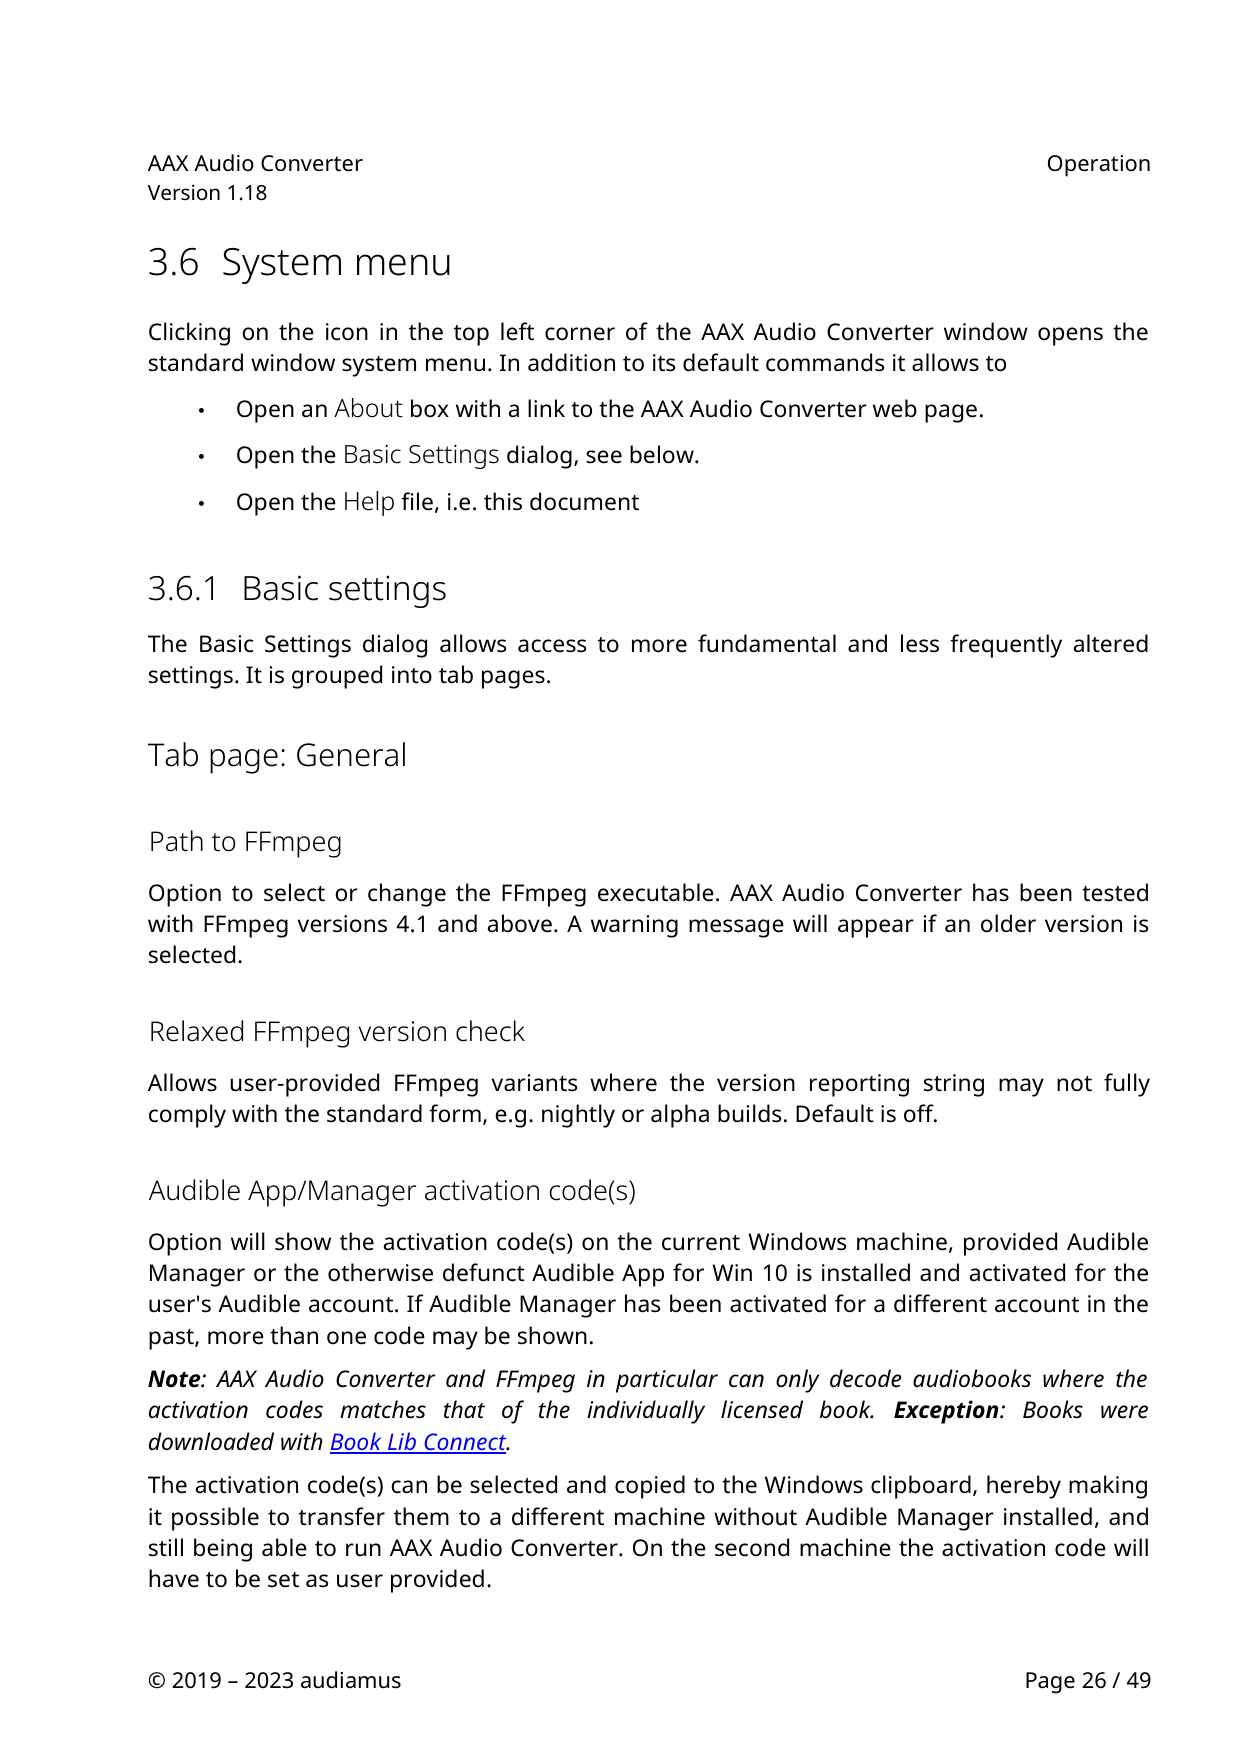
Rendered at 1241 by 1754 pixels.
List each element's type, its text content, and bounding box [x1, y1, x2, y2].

subtitle Tab page: General [148, 732, 1152, 775]
list Open the Help file, i.e. this document [198, 483, 1152, 517]
subtitle Basic settings [148, 565, 1152, 610]
text Option will show the activation code(s) on the current Windows machine, provided Audible Manager or the otherwise defunct Audible App for Win 10 is installed and activated for the user's Audible account. If Audible Manager has been activated for a different account in the past, more than one code may be shown. [148, 1226, 1152, 1351]
text The activation code(s) can be selected and copied to the Windows clipboard, hereby making it possible to transfer them to a different machine without Audible Manager installed, and still being able to run AAX Audio Converter. On the second machine the activation code will have to be set as user provided. [148, 1469, 1152, 1594]
subtitle Relaxed FFmpeg version check [142, 1012, 1152, 1049]
list Open an About box with a link to the AAX Audio Converter web page. [198, 391, 1152, 425]
text Allows user-provided FFmpeg variants where the version reporting string may not fully comply with the standard form, e.g. nightly or alpha builds. Default is off. [148, 1067, 1152, 1129]
text The Basic Settings dialog allows access to more fundamental and less frequently altered settings. It is grouped into tab pages. [148, 628, 1152, 691]
text Clicking on the icon in the top left corner of the AAX Audio Converter window opens the standard window system menu. In addition to its default commands it allows to [148, 316, 1152, 378]
subtitle System menu [148, 235, 1152, 286]
list Open the Basic Settings dialog, see below. [198, 437, 1152, 471]
subtitle Audible App/Manager activation code(s) [142, 1171, 1152, 1208]
subtitle Path to FFmpeg [142, 822, 1152, 859]
text Note: AAX Audio Converter and FFmpeg in particular can only decode audiobooks where the activation codes matches that of the individually licensed book. Exception: Books were downloaded with Book Lib Connect. [148, 1363, 1152, 1457]
text Option to select or change the FFmpeg executable. AAX Audio Converter has been tested with FFmpeg versions 4.1 and above. A warning message will appear if an older version is selected. [148, 877, 1152, 971]
